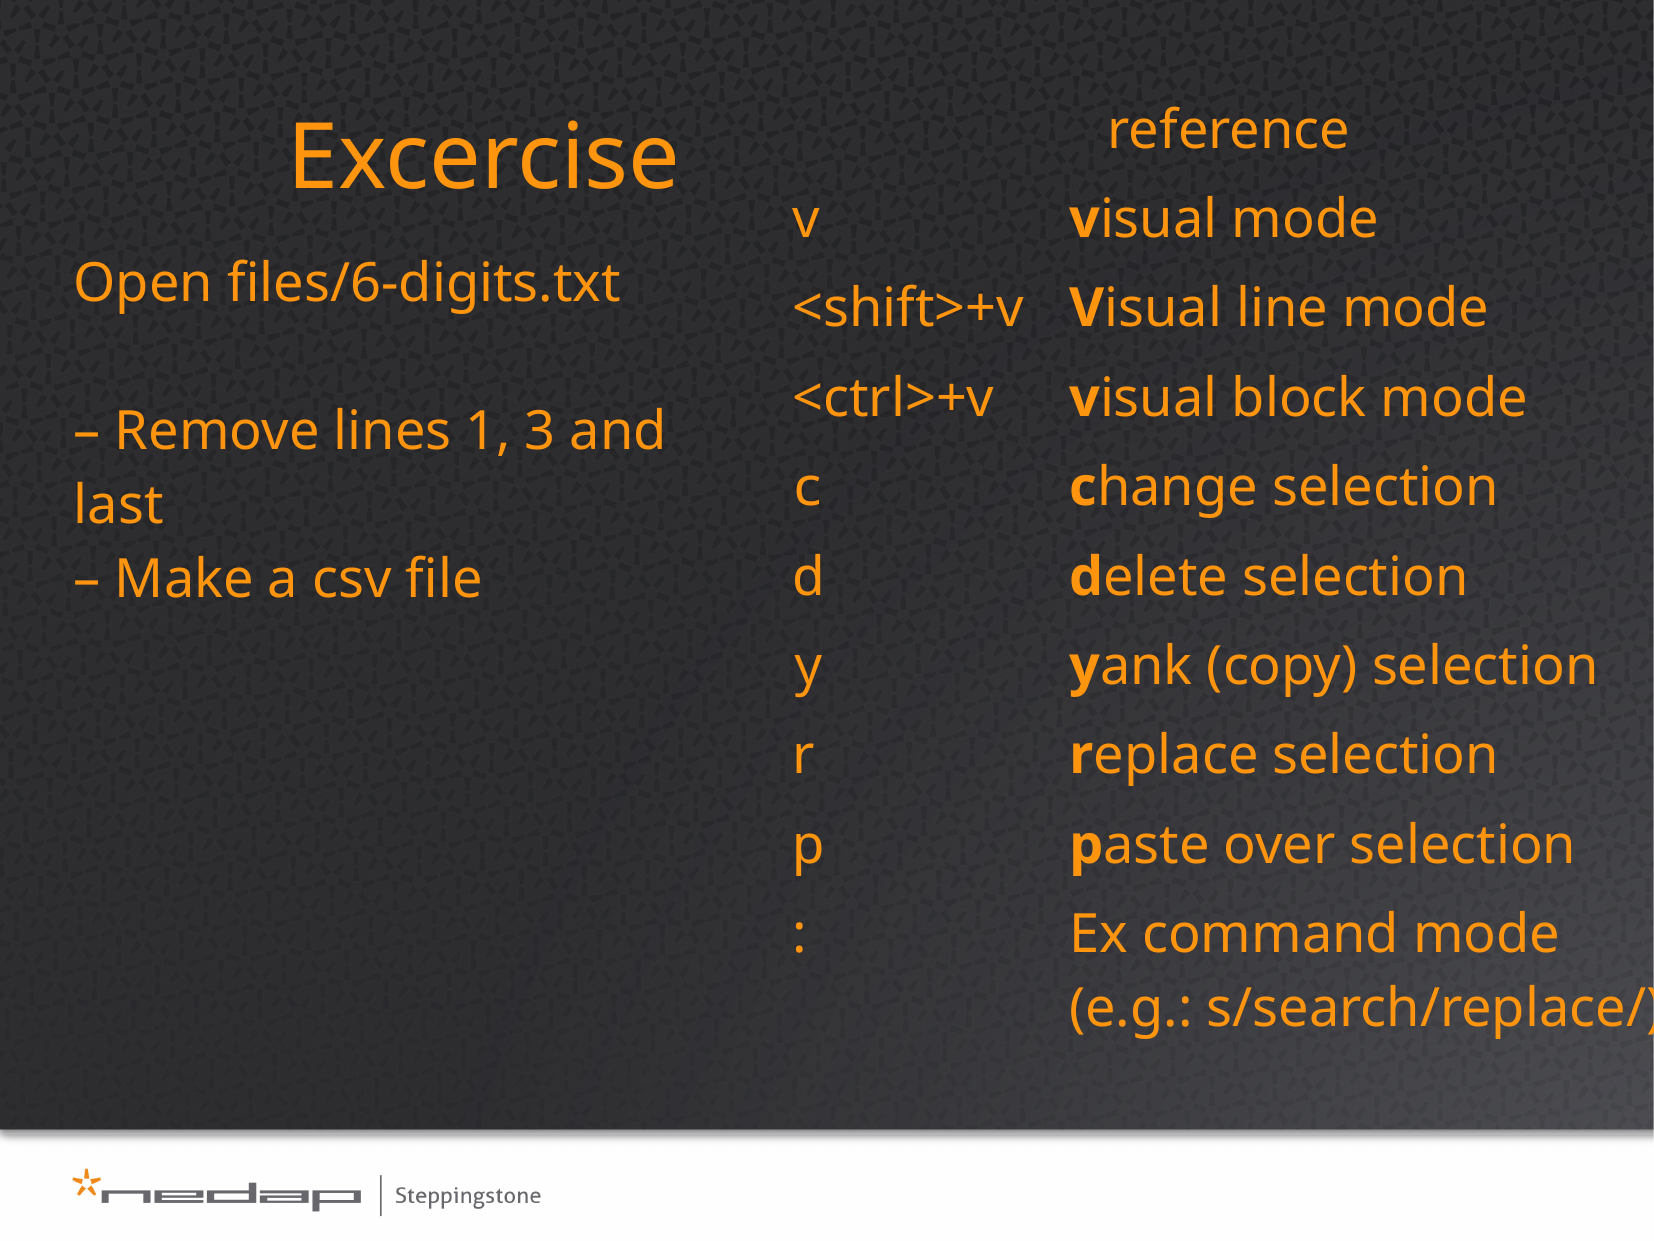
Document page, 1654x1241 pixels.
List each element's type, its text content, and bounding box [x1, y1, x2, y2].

text_box Open files/6-digits.txt – Remove lines 1, 3 and last – Make a csv file [59, 236, 768, 509]
table_cell v [778, 172, 1054, 261]
table_cell d [778, 529, 1054, 619]
table_cell visual block mode [1054, 351, 1654, 440]
table_cell <ctrl>+v [778, 351, 1054, 440]
table_cell replace selection [1054, 708, 1654, 798]
table_cell y [778, 619, 1054, 708]
table_cell paste over selection [1054, 798, 1654, 887]
picture [94, 509, 108, 520]
title Excercise [82, 49, 886, 257]
table_cell yank (copy) selection [1054, 619, 1654, 708]
table_cell <shift>+v [778, 261, 1054, 351]
picture [0, 0, 1654, 1241]
table_cell : [778, 887, 1054, 1051]
table_cell Ex command mode (e.g.: s/search/replace/) [1054, 887, 1654, 1051]
table_cell c [778, 440, 1054, 529]
table_cell delete selection [1054, 529, 1654, 619]
table_cell Visual line mode [1054, 261, 1654, 351]
table_cell r [778, 708, 1054, 798]
table_cell change selection [1054, 440, 1654, 529]
table_cell p [778, 798, 1054, 887]
table_cell visual mode [1054, 172, 1654, 261]
table_header reference [778, 82, 1654, 172]
